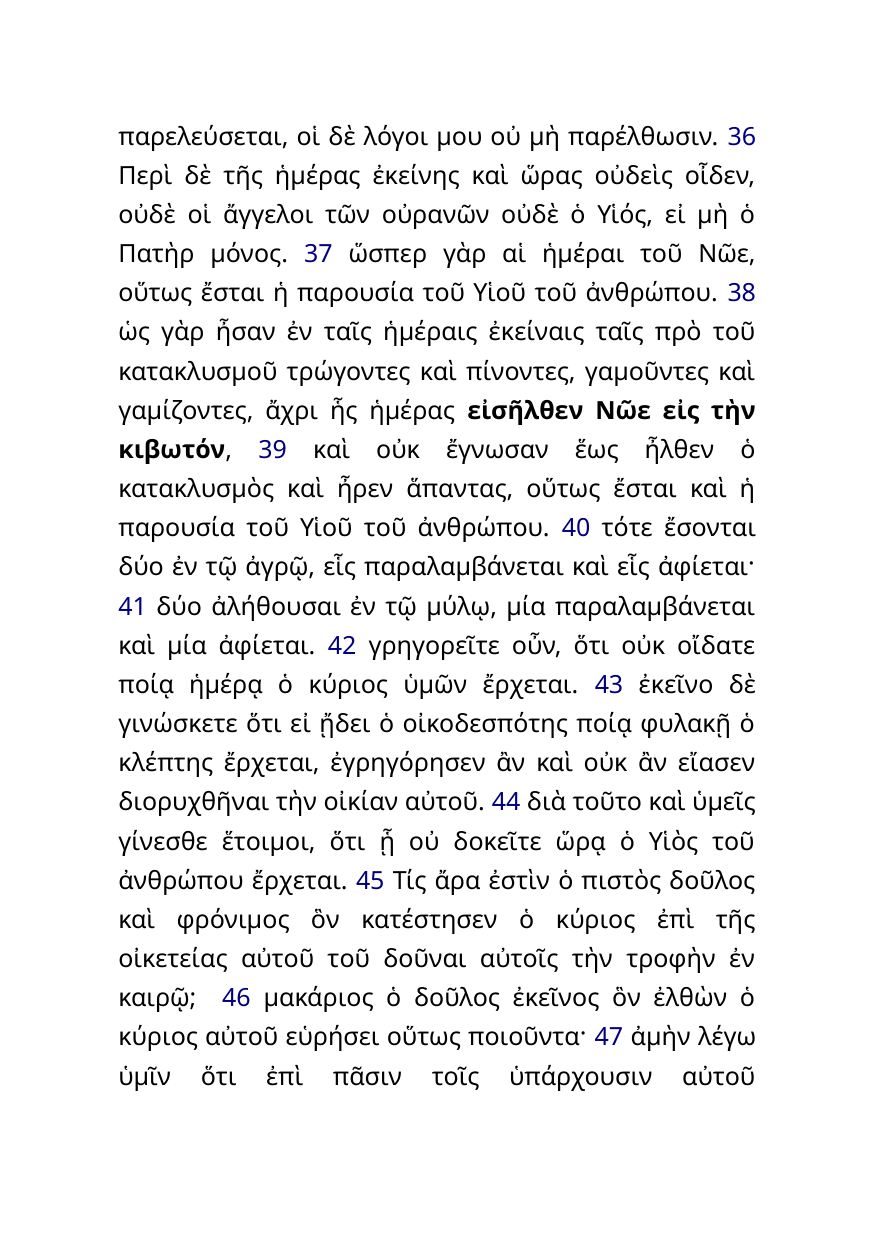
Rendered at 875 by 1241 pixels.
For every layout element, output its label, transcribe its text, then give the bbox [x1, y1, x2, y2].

text παρελεύσεται, οἱ δὲ λόγοι μου οὐ μὴ παρέλθωσιν. 36 Περὶ δὲ τῆς ἡμέρας ἐκείνης καὶ ὥρας οὐδεὶς οἶδεν, οὐδὲ οἱ ἄγγελοι τῶν οὐρανῶν οὐδὲ ὁ Υἱός, εἰ μὴ ὁ Πατὴρ μόνος. 37 ὥσπερ γὰρ αἱ ἡμέραι τοῦ Νῶε, οὕτως ἔσται ἡ παρουσία τοῦ Υἱοῦ τοῦ ἀνθρώπου. 38 ὡς γὰρ ἦσαν ἐν ταῖς ἡμέραις ἐκείναις ταῖς πρὸ τοῦ κατακλυσμοῦ τρώγοντες καὶ πίνοντες, γαμοῦντες καὶ γαμίζοντες, ἄχρι ἧς ἡμέρας εἰσῆλθεν Νῶε εἰς τὴν κιβωτόν, 39 καὶ οὐκ ἔγνωσαν ἕως ἦλθεν ὁ κατακλυσμὸς καὶ ἦρεν ἅπαντας, οὕτως ἔσται καὶ ἡ παρουσία τοῦ Υἱοῦ τοῦ ἀνθρώπου. 40 τότε ἔσονται δύο ἐν τῷ ἀγρῷ, εἷς παραλαμβάνεται καὶ εἷς ἀφίεται· 41 δύο ἀλήθουσαι ἐν τῷ μύλῳ, μία παραλαμβάνεται καὶ μία ἀφίεται. 42 γρηγορεῖτε οὖν, ὅτι οὐκ οἴδατε ποίᾳ ἡμέρᾳ ὁ κύριος ὑμῶν ἔρχεται. 43 ἐκεῖνο δὲ γινώσκετε ὅτι εἰ ᾔδει ὁ οἰκοδεσπότης ποίᾳ φυλακῇ ὁ κλέπτης ἔρχεται, ἐγρηγόρησεν ἂν καὶ οὐκ ἂν εἴασεν διορυχθῆναι τὴν οἰκίαν αὐτοῦ. 44 διὰ τοῦτο καὶ ὑμεῖς γίνεσθε ἕτοιμοι, ὅτι ᾗ οὐ δοκεῖτε ὥρᾳ ὁ Υἱὸς τοῦ ἀνθρώπου ἔρχεται. 45 Τίς ἄρα ἐστὶν ὁ πιστὸς δοῦλος καὶ φρόνιμος ὃν κατέστησεν ὁ κύριος ἐπὶ τῆς οἰκετείας αὐτοῦ τοῦ δοῦναι αὐτοῖς τὴν τροφὴν ἐν καιρῷ; 46 μακάριος ὁ δοῦλος ἐκεῖνος ὃν ἐλθὼν ὁ κύριος αὐτοῦ εὑρήσει οὕτως ποιοῦντα· 47 ἀμὴν λέγω ὑμῖν ὅτι ἐπὶ πᾶσιν τοῖς ὑπάρχουσιν αὐτοῦ [118, 118, 756, 1092]
